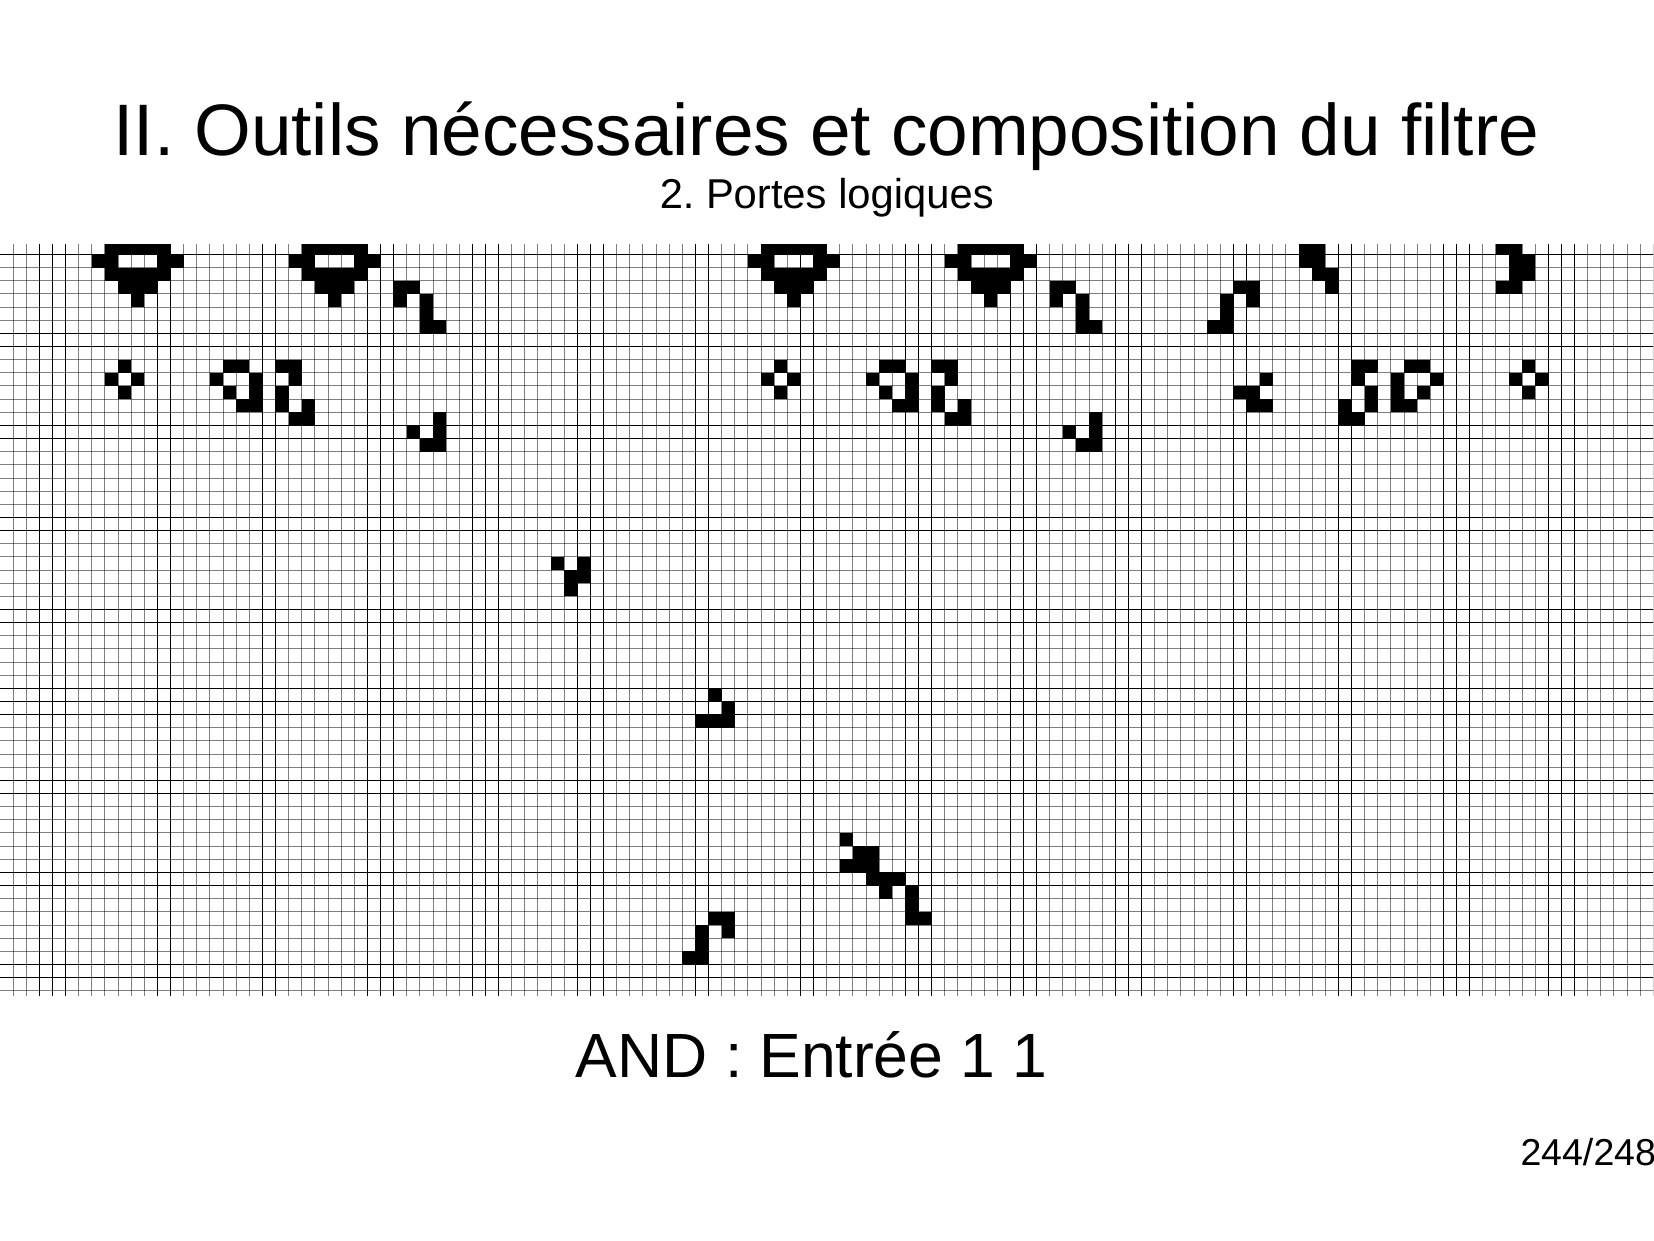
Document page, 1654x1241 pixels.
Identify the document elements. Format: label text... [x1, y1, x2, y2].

picture [0, 244, 1654, 996]
text_box AND : Entrée 1 1 [561, 1013, 1063, 1099]
title II. Outils nécessaires et composition du filtre 2. Portes logiques [82, 49, 1571, 257]
text_box <number>/248 [1505, 1124, 1654, 1182]
